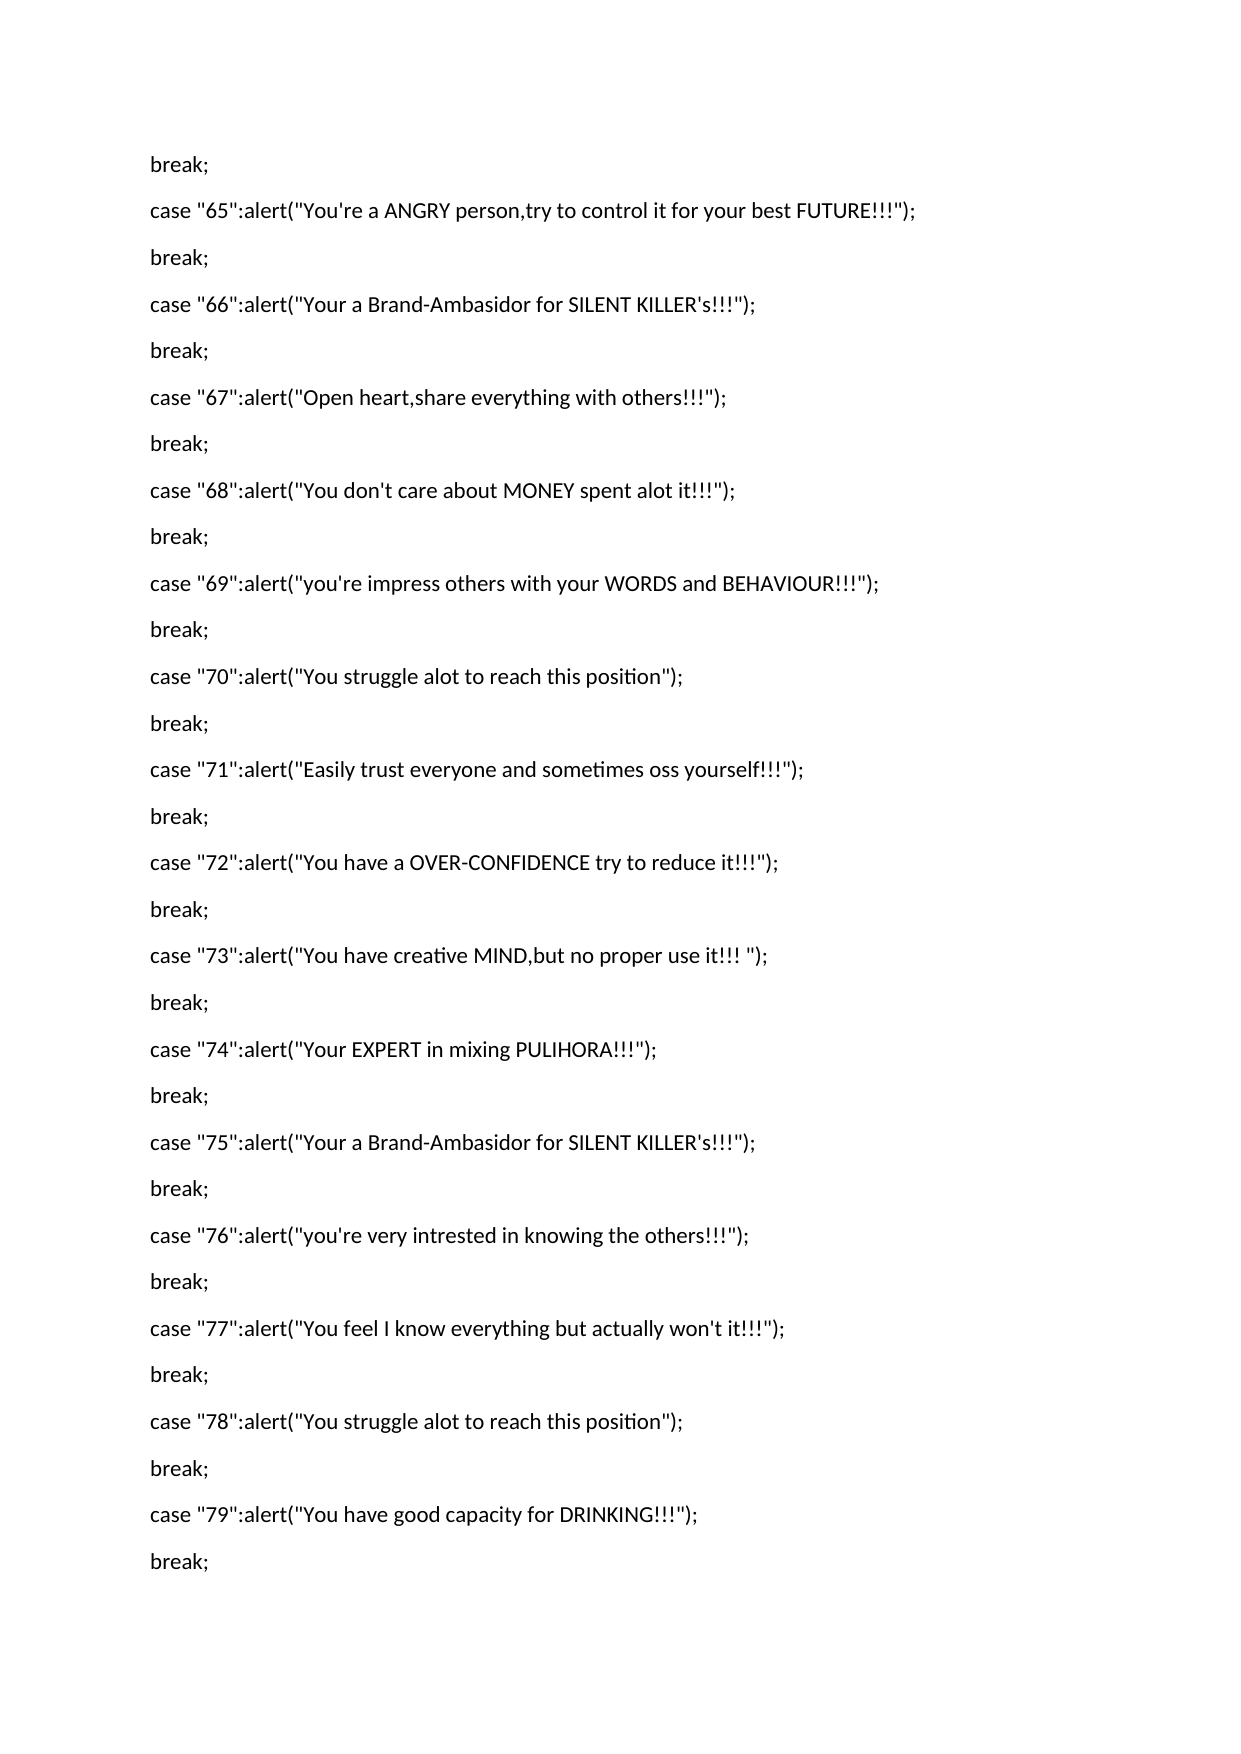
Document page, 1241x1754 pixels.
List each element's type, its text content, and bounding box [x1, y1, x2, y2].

text case "75":alert("Your a Brand-Ambasidor for SILENT KILLER's!!!"); [150, 1128, 1090, 1156]
text break; [150, 429, 1090, 457]
text case "71":alert("Easily trust everyone and sometimes oss yourself!!!"); [150, 755, 1090, 783]
text case "65":alert("You're a ANGRY person,try to control it for your best FUTURE!!!"); [150, 197, 1090, 224]
text case "67":alert("Open heart,share everything with others!!!"); [150, 383, 1090, 411]
text case "69":alert("you're impress others with your WORDS and BEHAVIOUR!!!"); [150, 569, 1090, 597]
text case "73":alert("You have creative MIND,but no proper use it!!! "); [150, 942, 1090, 969]
text break; [150, 1081, 1090, 1109]
text case "72":alert("You have a OVER-CONFIDENCE try to reduce it!!!"); [150, 848, 1090, 876]
text break; [150, 802, 1090, 830]
text case "76":alert("you're very intrested in knowing the others!!!"); [150, 1221, 1090, 1249]
text break; [150, 1267, 1090, 1296]
text break; [150, 1361, 1090, 1389]
text break; [150, 895, 1090, 923]
text break; [150, 243, 1090, 271]
text case "68":alert("You don't care about MONEY spent alot it!!!"); [150, 476, 1090, 504]
text case "77":alert("You feel I know everything but actually won't it!!!"); [150, 1314, 1090, 1342]
text break; [150, 1174, 1090, 1202]
text break; [150, 616, 1090, 644]
text case "79":alert("You have good capacity for DRINKING!!!"); [150, 1500, 1090, 1528]
text break; [150, 522, 1090, 551]
text break; [150, 988, 1090, 1016]
text break; [150, 150, 1090, 178]
text break; [150, 1454, 1090, 1482]
text break; [150, 1547, 1090, 1575]
text break; [150, 709, 1090, 737]
text case "70":alert("You struggle alot to reach this position"); [150, 662, 1090, 690]
text case "78":alert("You struggle alot to reach this position"); [150, 1407, 1090, 1435]
text case "66":alert("Your a Brand-Ambasidor for SILENT KILLER's!!!"); [150, 290, 1090, 318]
text case "74":alert("Your EXPERT in mixing PULIHORA!!!"); [150, 1035, 1090, 1063]
text break; [150, 336, 1090, 364]
